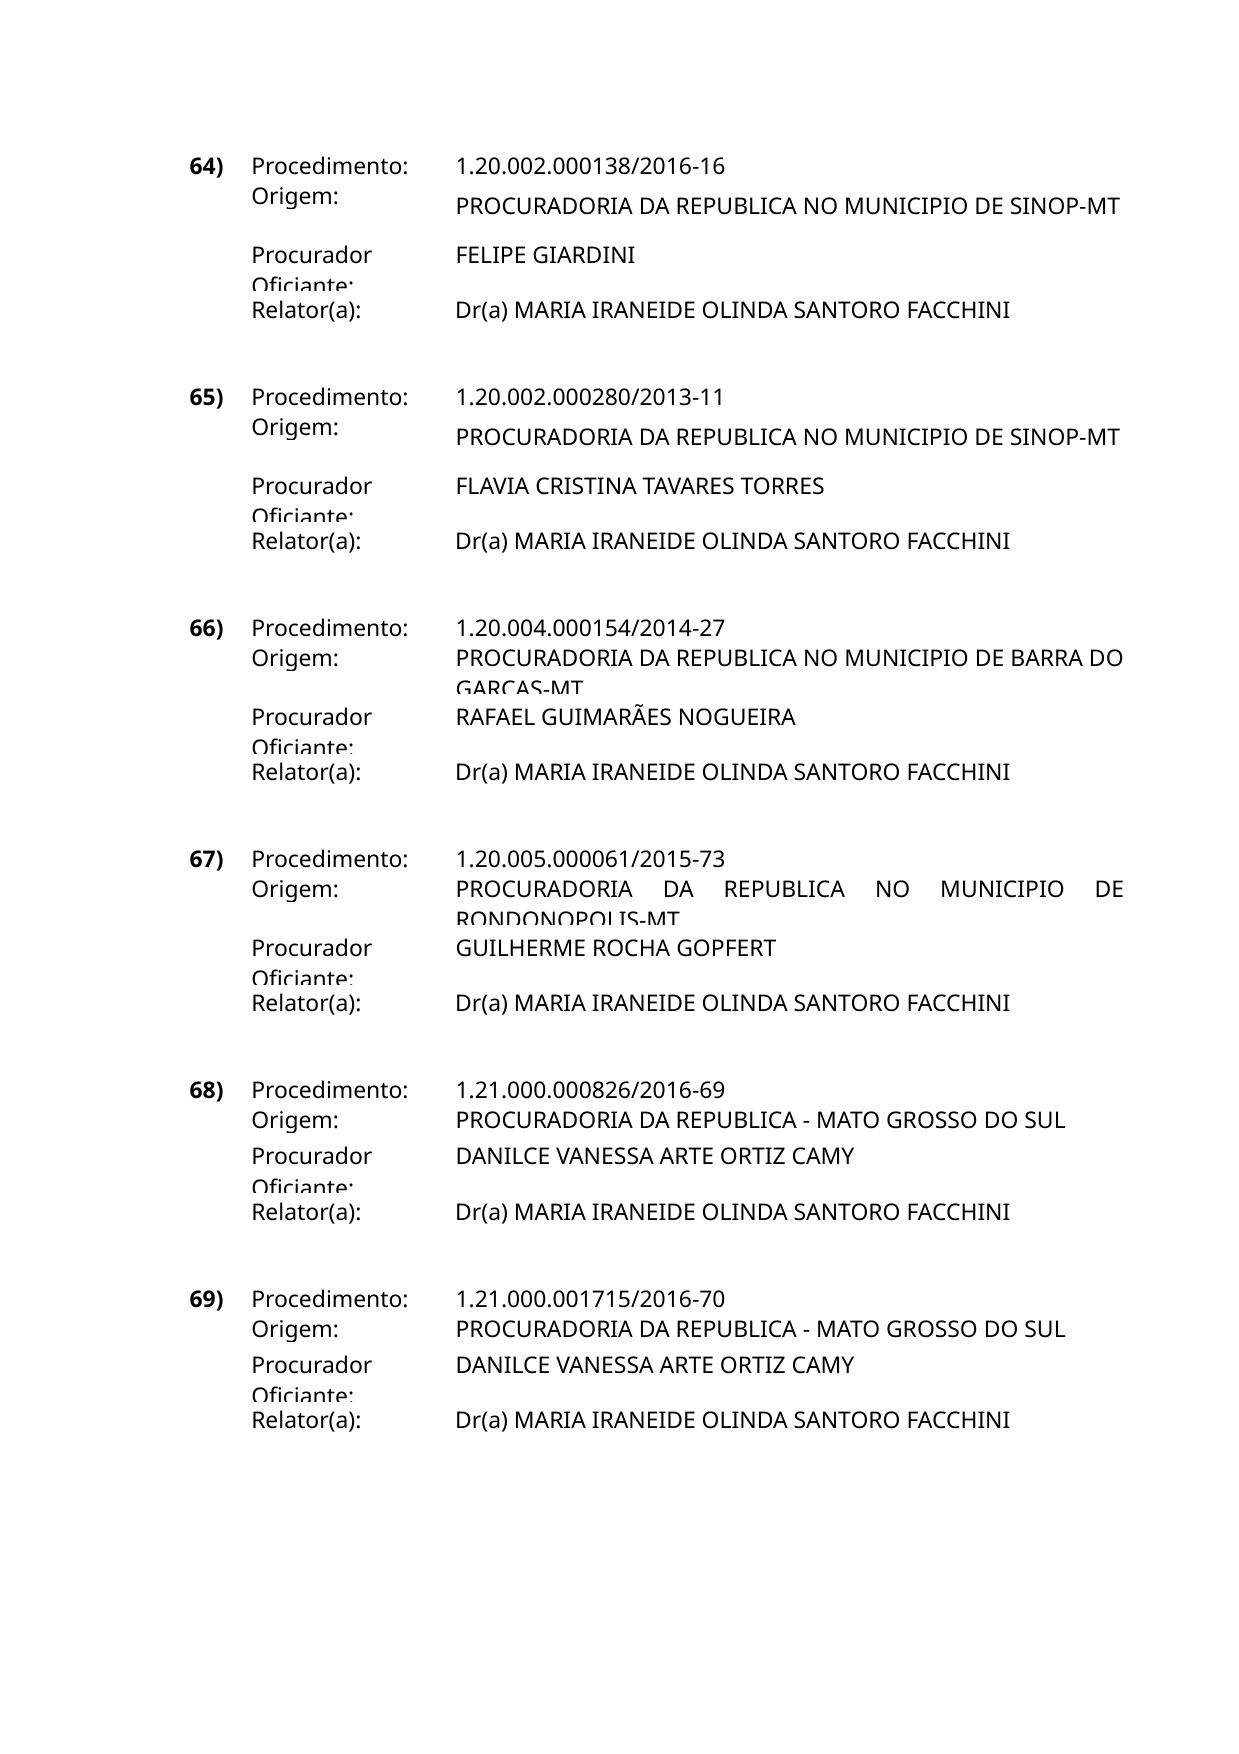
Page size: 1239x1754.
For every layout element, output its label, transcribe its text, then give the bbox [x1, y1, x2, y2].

table_header [455, 0, 1124, 150]
table_cell [0, 924, 189, 932]
table_cell [0, 932, 189, 983]
table_cell [1125, 1283, 1239, 1311]
table_header Dr(a) MARIA IRANEIDE OLINDA SANTORO FACCHINI [455, 756, 1122, 785]
table_cell [251, 209, 455, 231]
table_cell [1125, 1404, 1239, 1434]
table_cell 1.20.005.000061/2015-73 [455, 843, 1124, 872]
table_cell [189, 411, 251, 439]
table_cell Procedimento: [251, 150, 455, 178]
table_cell [189, 1140, 251, 1191]
table_cell [455, 924, 1124, 932]
table_cell [1125, 1341, 1239, 1349]
table_cell [1125, 294, 1239, 324]
table_cell [455, 324, 1124, 381]
table_cell [1125, 1349, 1239, 1400]
table_cell [251, 231, 455, 238]
table_cell [1125, 462, 1239, 469]
table_cell [455, 693, 1124, 701]
table_cell [1125, 209, 1239, 231]
table_cell GUILHERME ROCHA GOPFERT [455, 932, 1124, 983]
table_cell PROCURADORIA DA REPUBLICA NO MUNICIPIO DE RONDONOPOLIS-MT [455, 873, 1124, 924]
table_cell [0, 1017, 189, 1074]
table_cell 68) [189, 1074, 251, 1103]
table_cell [189, 231, 251, 238]
table_cell [1125, 843, 1239, 872]
table_cell [189, 180, 251, 208]
table_cell 67) [189, 843, 251, 872]
table_cell [0, 555, 189, 612]
table_cell [0, 1404, 189, 1434]
table_cell [1125, 612, 1239, 641]
table_cell FLAVIA CRISTINA TAVARES TORRES [455, 470, 1124, 521]
table_cell [1125, 701, 1239, 752]
table_cell [189, 294, 251, 324]
table_cell Origem: [251, 873, 455, 902]
table_cell [0, 873, 189, 902]
table_cell 1.20.002.000138/2016-16 [455, 150, 1124, 178]
table_cell [189, 324, 251, 381]
table_cell [189, 555, 251, 612]
table_cell [0, 440, 189, 462]
table_cell [1125, 756, 1239, 786]
table_cell [1125, 786, 1239, 843]
table_cell [1125, 1196, 1239, 1226]
table_cell [189, 932, 251, 983]
table_cell [189, 209, 251, 231]
table_cell [251, 786, 455, 843]
table_cell [251, 555, 455, 612]
table_cell [189, 1341, 251, 1349]
table_cell [455, 462, 1124, 469]
table_cell Procedimento: [251, 612, 455, 641]
table_cell [1125, 1017, 1239, 1074]
table_cell [189, 440, 251, 462]
table_cell [0, 987, 189, 1017]
table_cell [1125, 1140, 1239, 1191]
table_cell [0, 1283, 189, 1311]
table_cell [189, 1017, 251, 1074]
table_header Dr(a) MARIA IRANEIDE OLINDA SANTORO FACCHINI [455, 1404, 1122, 1433]
table_cell [0, 1133, 189, 1140]
table_cell [251, 324, 455, 381]
table_header [189, 0, 251, 150]
table_cell [251, 693, 455, 701]
table_cell [1125, 525, 1239, 555]
table_cell [455, 1133, 1124, 1140]
table_cell [251, 440, 455, 462]
table_cell 1.21.000.000826/2016-69 [455, 1074, 1124, 1103]
table_cell [1125, 987, 1239, 1017]
table_cell DANILCE VANESSA ARTE ORTIZ CAMY [455, 1140, 1124, 1191]
table_cell [189, 239, 251, 289]
table_cell [455, 555, 1124, 612]
table_header [251, 0, 455, 150]
table_cell PROCURADORIA DA REPUBLICA NO MUNICIPIO DE SINOP-MT [455, 180, 1124, 231]
table_cell [1125, 642, 1239, 671]
table_cell [0, 902, 189, 924]
table_cell [189, 873, 251, 902]
table_cell Procurador Oficiante: [251, 1140, 455, 1193]
table_cell [0, 1226, 189, 1283]
table_cell Origem: [251, 642, 455, 671]
table_cell Procedimento: [251, 1074, 455, 1103]
table_cell [189, 462, 251, 469]
table_cell [1125, 555, 1239, 612]
table_cell [0, 525, 189, 555]
table_cell [0, 180, 189, 208]
table_cell [1125, 924, 1239, 932]
table_cell [189, 1313, 251, 1341]
table_cell [0, 150, 189, 178]
table_header Dr(a) MARIA IRANEIDE OLINDA SANTORO FACCHINI [455, 987, 1122, 1016]
table_cell [189, 701, 251, 752]
table_cell [189, 1104, 251, 1133]
table_cell [0, 701, 189, 752]
table_cell [1125, 1133, 1239, 1140]
table_header Relator(a): [251, 1404, 455, 1433]
table_cell [1125, 470, 1239, 521]
table_cell Procurador Oficiante: [251, 470, 455, 522]
table_header Dr(a) MARIA IRANEIDE OLINDA SANTORO FACCHINI [455, 1196, 1122, 1224]
table_cell [455, 231, 1124, 238]
table_cell [1125, 180, 1239, 208]
table_cell [189, 987, 251, 1017]
table_cell [0, 1349, 189, 1400]
table_cell [189, 756, 251, 786]
table_cell [0, 411, 189, 439]
table_header Relator(a): [251, 1196, 455, 1224]
table_cell FELIPE GIARDINI [455, 239, 1124, 289]
table_header Relator(a): [251, 987, 455, 1016]
table_header Dr(a) MARIA IRANEIDE OLINDA SANTORO FACCHINI [455, 525, 1122, 554]
table_cell [1125, 693, 1239, 701]
table_cell [1125, 932, 1239, 983]
table_cell [1125, 1104, 1239, 1133]
table_cell [251, 1341, 455, 1349]
table_cell [1125, 381, 1239, 409]
table_cell [0, 1104, 189, 1133]
table_cell [189, 1133, 251, 1140]
table_cell 1.20.004.000154/2014-27 [455, 612, 1124, 641]
table_cell [0, 612, 189, 641]
table_header Relator(a): [251, 294, 455, 323]
table_cell PROCURADORIA DA REPUBLICA - MATO GROSSO DO SUL [455, 1104, 1124, 1133]
table_cell [189, 1226, 251, 1283]
table_cell Procurador Oficiante: [251, 701, 455, 753]
table_cell [455, 1341, 1124, 1349]
table_cell Procurador Oficiante: [251, 1349, 455, 1401]
table_cell [0, 1341, 189, 1349]
table_header Relator(a): [251, 525, 455, 554]
table_cell [0, 756, 189, 786]
table_cell [251, 462, 455, 469]
table_cell [189, 924, 251, 932]
table_cell [0, 381, 189, 409]
table_header Dr(a) MARIA IRANEIDE OLINDA SANTORO FACCHINI [455, 294, 1122, 323]
table_cell [1125, 1313, 1239, 1341]
table_cell [251, 1133, 455, 1140]
table_cell [0, 1074, 189, 1103]
table_cell Procedimento: [251, 843, 455, 872]
table_cell [1125, 1226, 1239, 1283]
table_cell 65) [189, 381, 251, 409]
table_cell [189, 693, 251, 701]
table_cell [251, 924, 455, 932]
table_cell [1125, 411, 1239, 439]
table_cell [0, 693, 189, 701]
table_cell [0, 462, 189, 469]
table_cell [1125, 440, 1239, 462]
table_cell [251, 671, 455, 693]
table_cell RAFAEL GUIMARÃES NOGUEIRA [455, 701, 1124, 752]
table_cell [189, 1349, 251, 1400]
table_cell [455, 1017, 1124, 1074]
table_cell PROCURADORIA DA REPUBLICA NO MUNICIPIO DE SINOP-MT [455, 411, 1124, 462]
table_cell [1125, 150, 1239, 178]
table_cell [0, 1140, 189, 1191]
table_cell [189, 470, 251, 521]
table_cell [251, 902, 455, 924]
table_cell PROCURADORIA DA REPUBLICA NO MUNICIPIO DE BARRA DO GARÇAS-MT [455, 642, 1124, 693]
table_cell [0, 642, 189, 671]
table_header [0, 0, 189, 150]
table_cell [189, 525, 251, 555]
table_cell [0, 324, 189, 381]
table_cell 66) [189, 612, 251, 641]
table_cell [251, 1017, 455, 1074]
table_cell [1125, 1074, 1239, 1103]
table_cell [0, 231, 189, 238]
table_cell Origem: [251, 1104, 455, 1133]
table_cell [0, 786, 189, 843]
table_cell [189, 1196, 251, 1226]
table_cell 69) [189, 1283, 251, 1311]
table_cell [0, 239, 189, 289]
table_cell [189, 671, 251, 693]
table_cell 1.21.000.001715/2016-70 [455, 1283, 1124, 1311]
table_cell Procedimento: [251, 381, 455, 409]
table_cell [1125, 902, 1239, 924]
table_cell 64) [189, 150, 251, 178]
table_cell Origem: [251, 180, 455, 208]
table_cell DANILCE VANESSA ARTE ORTIZ CAMY [455, 1349, 1124, 1400]
table_cell [1125, 671, 1239, 693]
table_cell 1.20.002.000280/2013-11 [455, 381, 1124, 409]
table_cell [189, 1404, 251, 1434]
table_cell [0, 1313, 189, 1341]
table_cell [189, 786, 251, 843]
table_cell Origem: [251, 411, 455, 439]
table_cell [455, 786, 1124, 843]
table_cell Procurador Oficiante: [251, 932, 455, 984]
table_cell [455, 1226, 1124, 1283]
table_cell [0, 1196, 189, 1226]
table_cell PROCURADORIA DA REPUBLICA - MATO GROSSO DO SUL [455, 1313, 1124, 1341]
table_cell [0, 843, 189, 872]
table_cell [1125, 239, 1239, 289]
table_header Relator(a): [251, 756, 455, 785]
table_cell [0, 209, 189, 231]
table_cell [189, 642, 251, 671]
table_cell [1125, 873, 1239, 902]
table_cell [0, 671, 189, 693]
table_cell Procedimento: [251, 1283, 455, 1311]
table_cell [1125, 231, 1239, 238]
table_cell [189, 902, 251, 924]
table_cell [0, 294, 189, 324]
table_header [1125, 0, 1239, 150]
table_cell [251, 1226, 455, 1283]
table_cell [0, 470, 189, 521]
table_cell [1125, 324, 1239, 381]
table_cell Procurador Oficiante: [251, 239, 455, 291]
table_cell Origem: [251, 1313, 455, 1341]
